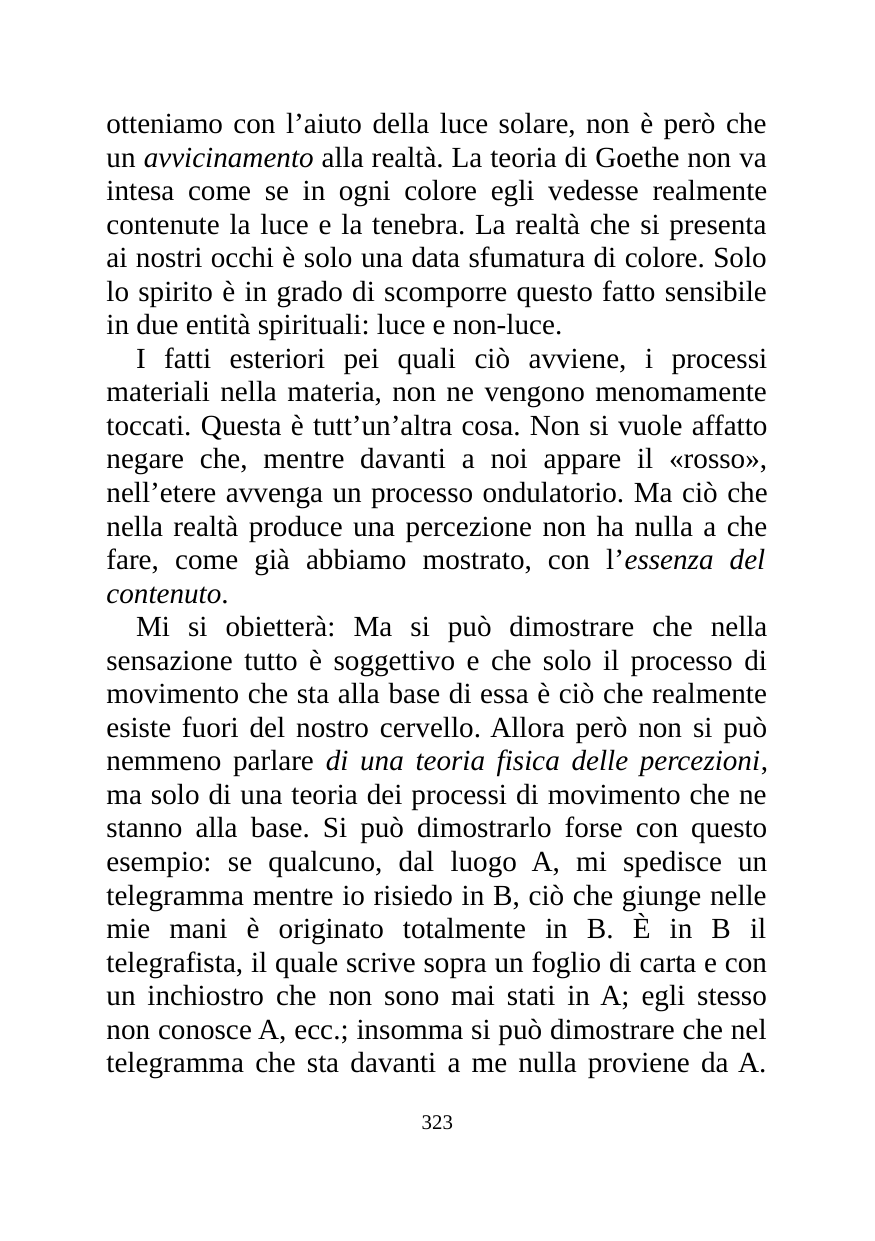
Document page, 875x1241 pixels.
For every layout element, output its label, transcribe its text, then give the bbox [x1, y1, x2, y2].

text Mi si obietterà: Ma si può dimostrare che nella sensazione tutto è soggettivo e che solo il processo di movimento che sta alla base di essa è ciò che realmente esiste fuori del nostro cervello. Allora però non si può nemmeno parlare di una teoria fisica delle percezioni, ma solo di una teoria dei processi di movimento che ne stanno alla base. Si può dimostrarlo forse con questo esempio: se qualcuno, dal luogo A, mi spedisce un telegramma mentre io risiedo in B, ciò che giunge nelle mie mani è originato totalmente in B. È in B il telegrafista, il quale scrive sopra un foglio di carta e con un inchiostro che non sono mai stati in A; egli stesso non conosce A, ecc.; insomma si può dimostrare che nel telegramma che sta davanti a me nulla proviene da A. [106, 609, 768, 1079]
text otteniamo con l’aiuto della luce solare, non è però che un avvicinamento alla realtà. La teoria di Goethe non va intesa come se in ogni colore egli vedesse realmente contenute la luce e la tenebra. La realtà che si presenta ai nostri occhi è solo una data sfumatura di colore. Solo lo spirito è in grado di scomporre questo fatto sensibile in due entità spirituali: luce e non-luce. [106, 106, 768, 341]
text I fatti esteriori pei quali ciò avviene, i processi materiali nella materia, non ne vengono menomamente toccati. Questa è tutt’un’altra cosa. Non si vuole affatto negare che, mentre davanti a noi appare il «rosso», nell’etere avvenga un processo ondulatorio. Ma ciò che nella realtà produce una percezione non ha nulla a che fare, come già abbiamo mostrato, con l’essenza del contenuto. [106, 341, 768, 609]
